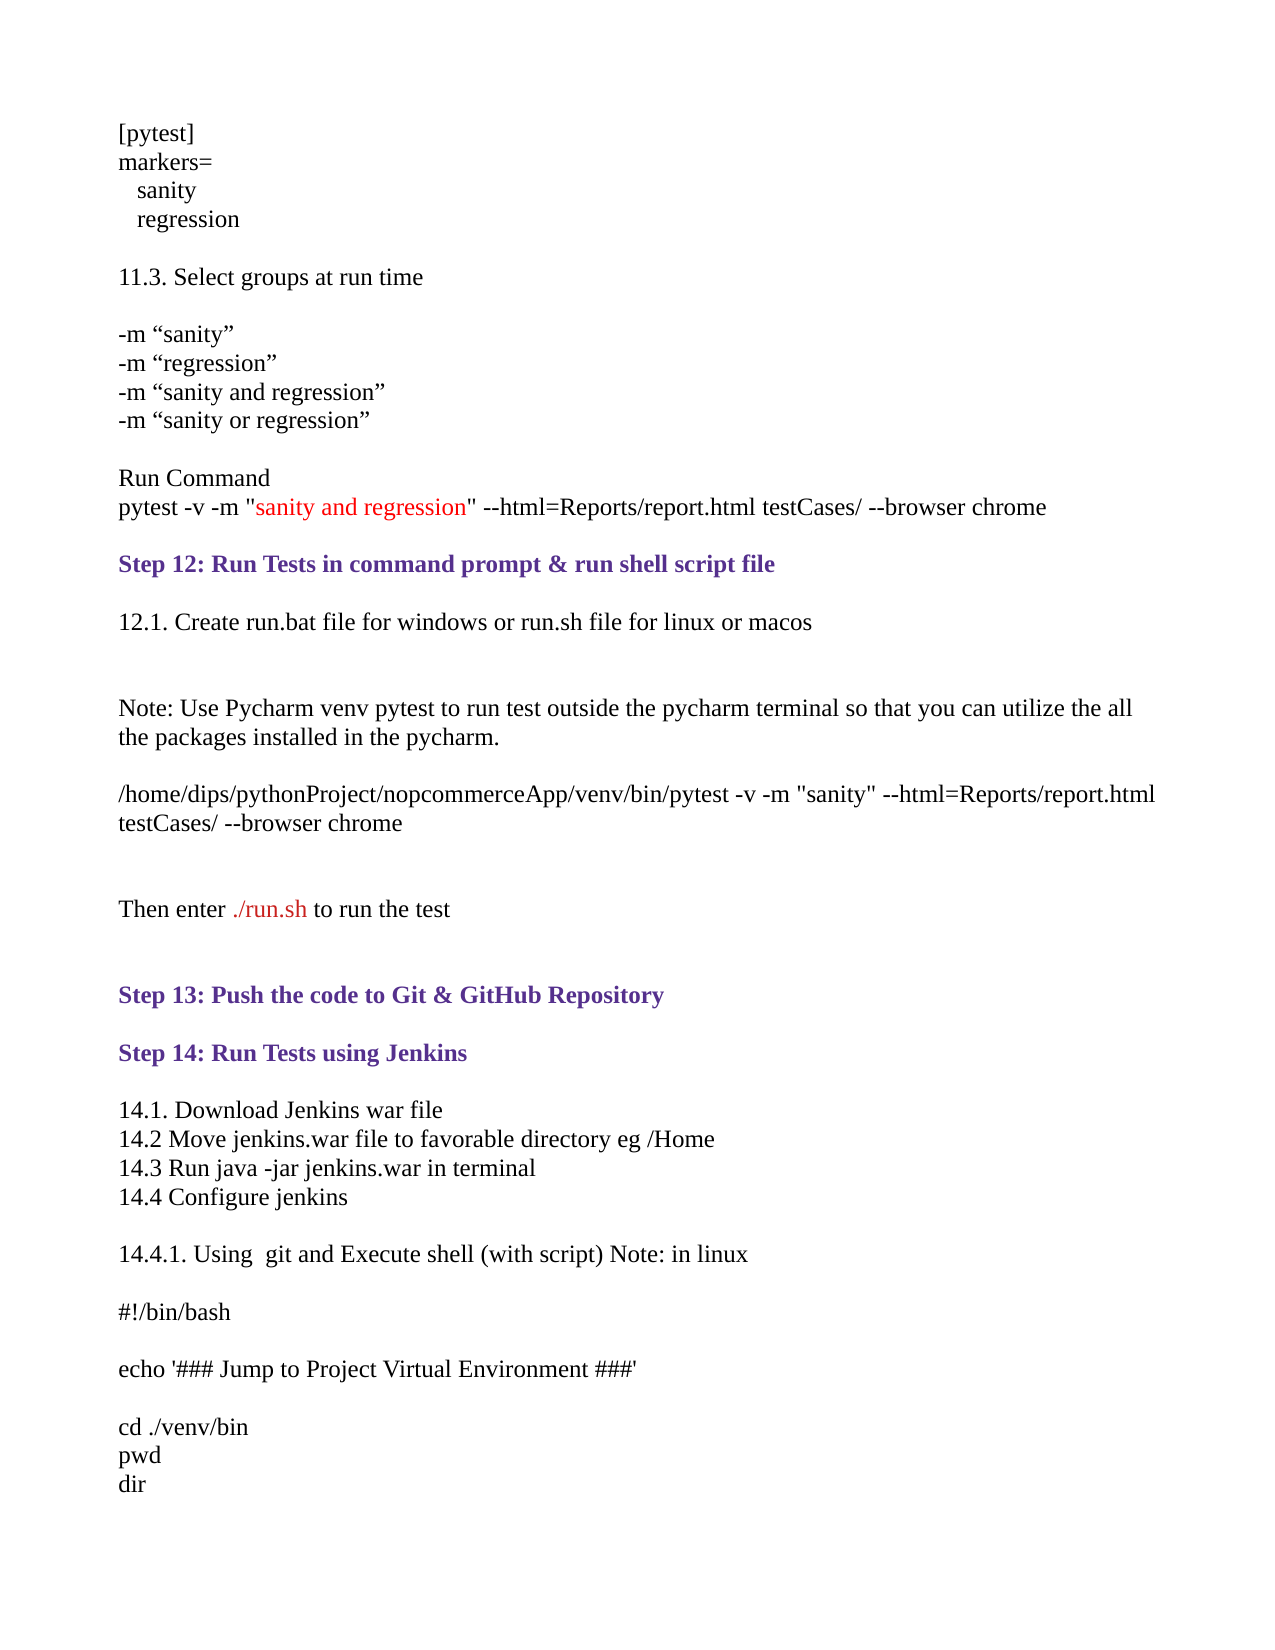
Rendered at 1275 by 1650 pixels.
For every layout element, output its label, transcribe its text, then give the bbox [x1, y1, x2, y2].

text -m “regression” [118, 348, 1157, 377]
text #!/bin/bash [118, 1297, 1157, 1326]
text Then enter ./run.sh to run the test [118, 894, 1157, 923]
text markers= [118, 147, 1157, 176]
text -m “sanity and regression” [118, 377, 1157, 406]
text Step 14: Run Tests using Jenkins [118, 1038, 1157, 1067]
text 14.1. Download Jenkins war file [118, 1096, 1157, 1124]
text 14.3 Run java -jar jenkins.war in terminal [118, 1153, 1157, 1182]
text Step 12: Run Tests in command prompt & run shell script file [118, 549, 1157, 578]
text sanity [118, 176, 1157, 204]
text 14.4.1. Using git and Execute shell (with script) Note: in linux [118, 1239, 1157, 1268]
text 14.2 Move jenkins.war file to favorable directory eg /Home [118, 1124, 1157, 1153]
text pytest -v -m "sanity and regression" --html=Reports/report.html testCases/ --browser chrome [118, 492, 1157, 521]
text [pytest] [118, 118, 1157, 147]
text Step 13: Push the code to Git & GitHub Repository [118, 981, 1157, 1009]
text dir [118, 1469, 1157, 1498]
text 11.3. Select groups at run time [118, 262, 1157, 291]
text Note: Use Pycharm venv pytest to run test outside the pycharm terminal so that you can utilize the all the packages installed in the pycharm. [118, 693, 1157, 751]
text -m “sanity or regression” [118, 406, 1157, 434]
text 14.4 Configure jenkins [118, 1182, 1157, 1211]
text -m “sanity” [118, 319, 1157, 348]
text regression [118, 204, 1157, 233]
text Run Command [118, 463, 1157, 492]
text pwd [118, 1441, 1157, 1469]
text echo '### Jump to Project Virtual Environment ###' [118, 1354, 1157, 1383]
text 12.1. Create run.bat file for windows or run.sh file for linux or macos [118, 607, 1157, 636]
text /home/dips/pythonProject/nopcommerceApp/venv/bin/pytest -v -m "sanity" --html=Reports/report.html testCases/ --browser chrome [118, 779, 1157, 837]
text cd ./venv/bin [118, 1412, 1157, 1441]
